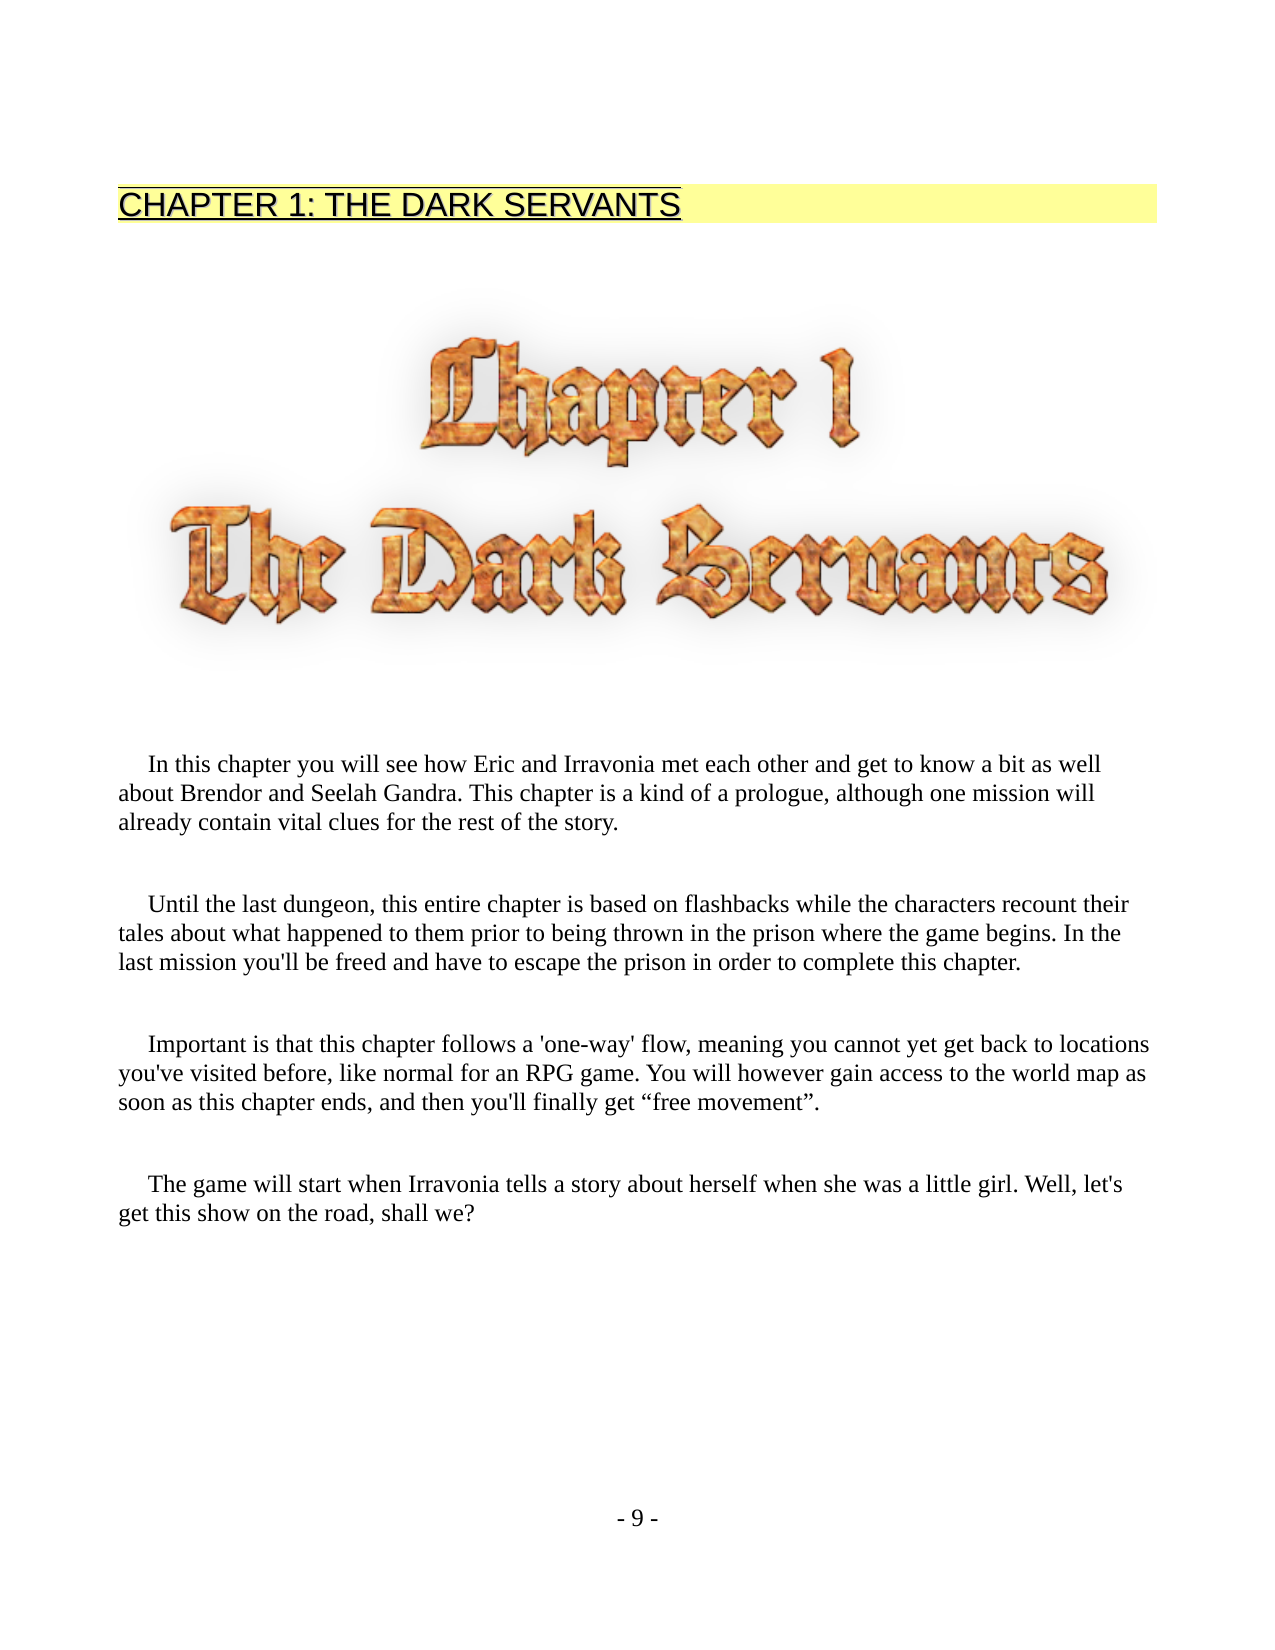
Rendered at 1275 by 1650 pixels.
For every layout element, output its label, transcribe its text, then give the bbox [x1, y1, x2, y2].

subtitle CHAPTER 1: THE DARK SERVANTS [118, 184, 1157, 223]
text Important is that this chapter follows a 'one-way' flow, meaning you cannot yet get back to locations you've visited before, like normal for an RPG game. You will however gain access to the world map as soon as this chapter ends, and then you'll finally get “free movement”. [118, 1029, 1157, 1115]
text In this chapter you will see how Eric and Irravonia met each other and get to know a bit as well about Brendor and Seelah Gandra. This chapter is a kind of a prologue, although one mission will already contain vital clues for the rest of the story. [118, 749, 1157, 835]
text Until the last dungeon, this entire chapter is based on flashbacks while the characters recount their tales about what happened to them prior to being thrown in the prison where the game begins. In the last mission you'll be freed and have to escape the prison in order to complete this chapter. [118, 889, 1157, 975]
text The game will start when Irravonia tells a story about herself when she was a little girl. Well, let's get this show on the road, shall we? [118, 1169, 1157, 1227]
picture [118, 276, 1157, 708]
